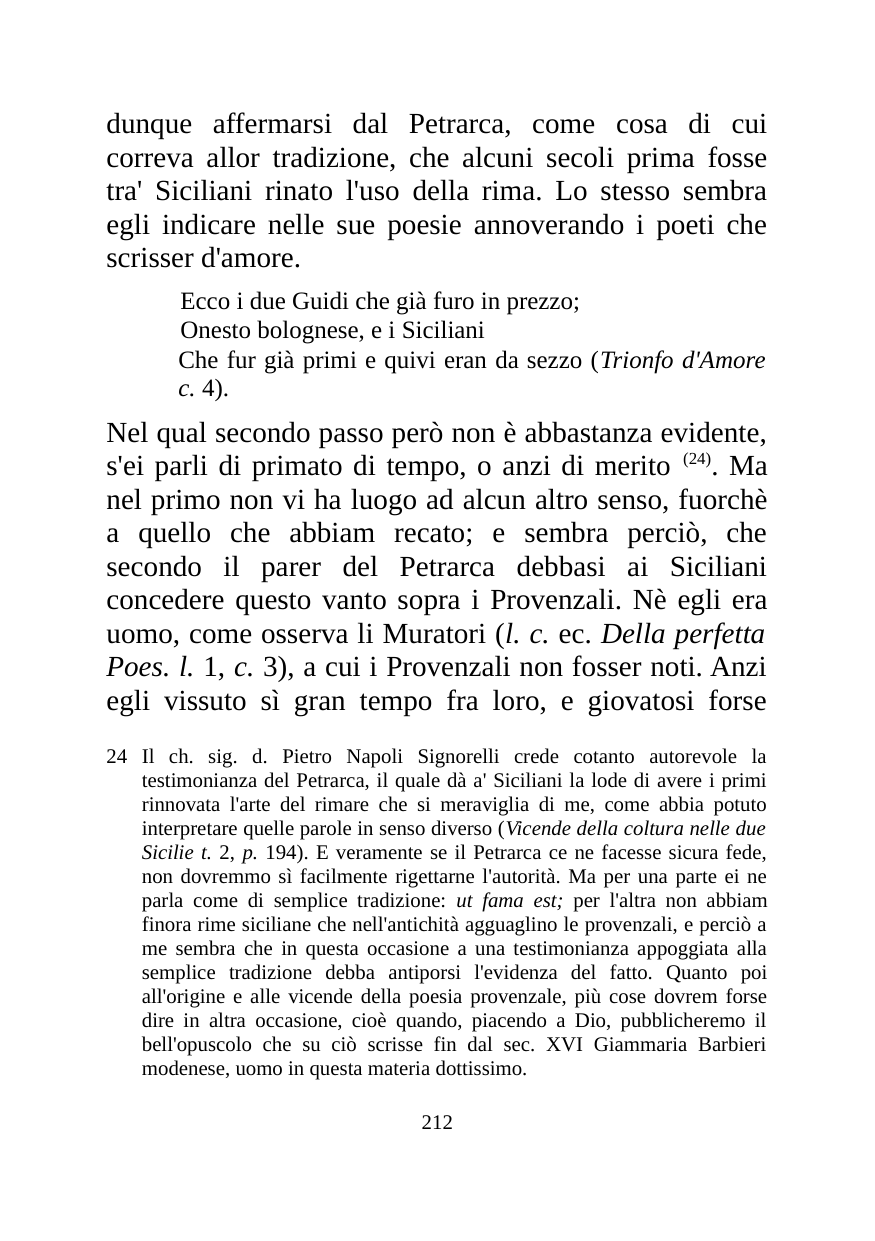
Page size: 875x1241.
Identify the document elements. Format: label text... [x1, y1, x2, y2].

text Nel qual secondo passo però non è abbastanza evidente, s'ei parli di primato di tempo, o anzi di merito (). Ma nel primo non vi ha luogo ad alcun altro senso, fuorchè a quello che abbiam recato; e sembra perciò, che secondo il parer del Petrarca debbasi ai Siciliani concedere questo vanto sopra i Provenzali. Nè egli era uomo, come osserva li Muratori (l. c. ec. Della perfetta Poes. l. 1, c. 3), a cui i Provenzali non fosser noti. Anzi egli vissuto sì gran tempo fra loro, e giovatosi forse [106, 415, 768, 717]
text Onesto bolognese, e i Siciliani [106, 316, 768, 344]
text Ecco i due Guidi che già furo in prezzo; [106, 286, 768, 315]
text Il ch. sig. d. Pietro Napoli Signorelli crede cotanto autorevole la testimonianza del Petrarca, il quale dà a' Siciliani la lode di avere i primi rinnovata l'arte del rimare che si meraviglia di me, come abbia potuto interpretare quelle parole in senso diverso (Vicende della coltura nelle due Sicilie t. 2, p. 194). E veramente se il Petrarca ce ne facesse sicura fede, non dovremmo sì facilmente rigettarne l'autorità. Ma per una parte ei ne parla come di semplice tradizione: ut fama est; per l'altra non abbiam finora rime siciliane che nell'antichità agguaglino le provenzali, e perciò a me sembra che in questa occasione a una testimonianza appoggiata alla semplice tradizione debba antiporsi l'evidenza del fatto. Quanto poi all'origine e alle vicende della poesia provenzale, più cose dovrem forse dire in altra occasione, cioè quando, piacendo a Dio, pubblicheremo il bell'opuscolo che su ciò scrisse fin dal sec. XVI Giammaria Barbieri modenese, uomo in questa materia dottissimo. [106, 743, 768, 1080]
text Che fur già primi e quivi eran da sezzo (Trionfo d'Amore c. 4). [112, 345, 768, 402]
text dunque affermarsi dal Petrarca, come cosa di cui correva allor tradizione, che alcuni secoli prima fosse tra' Siciliani rinato l'uso della rima. Lo stesso sembra egli indicare nelle sue poesie annoverando i poeti che scrisser d'amore. [106, 106, 768, 274]
